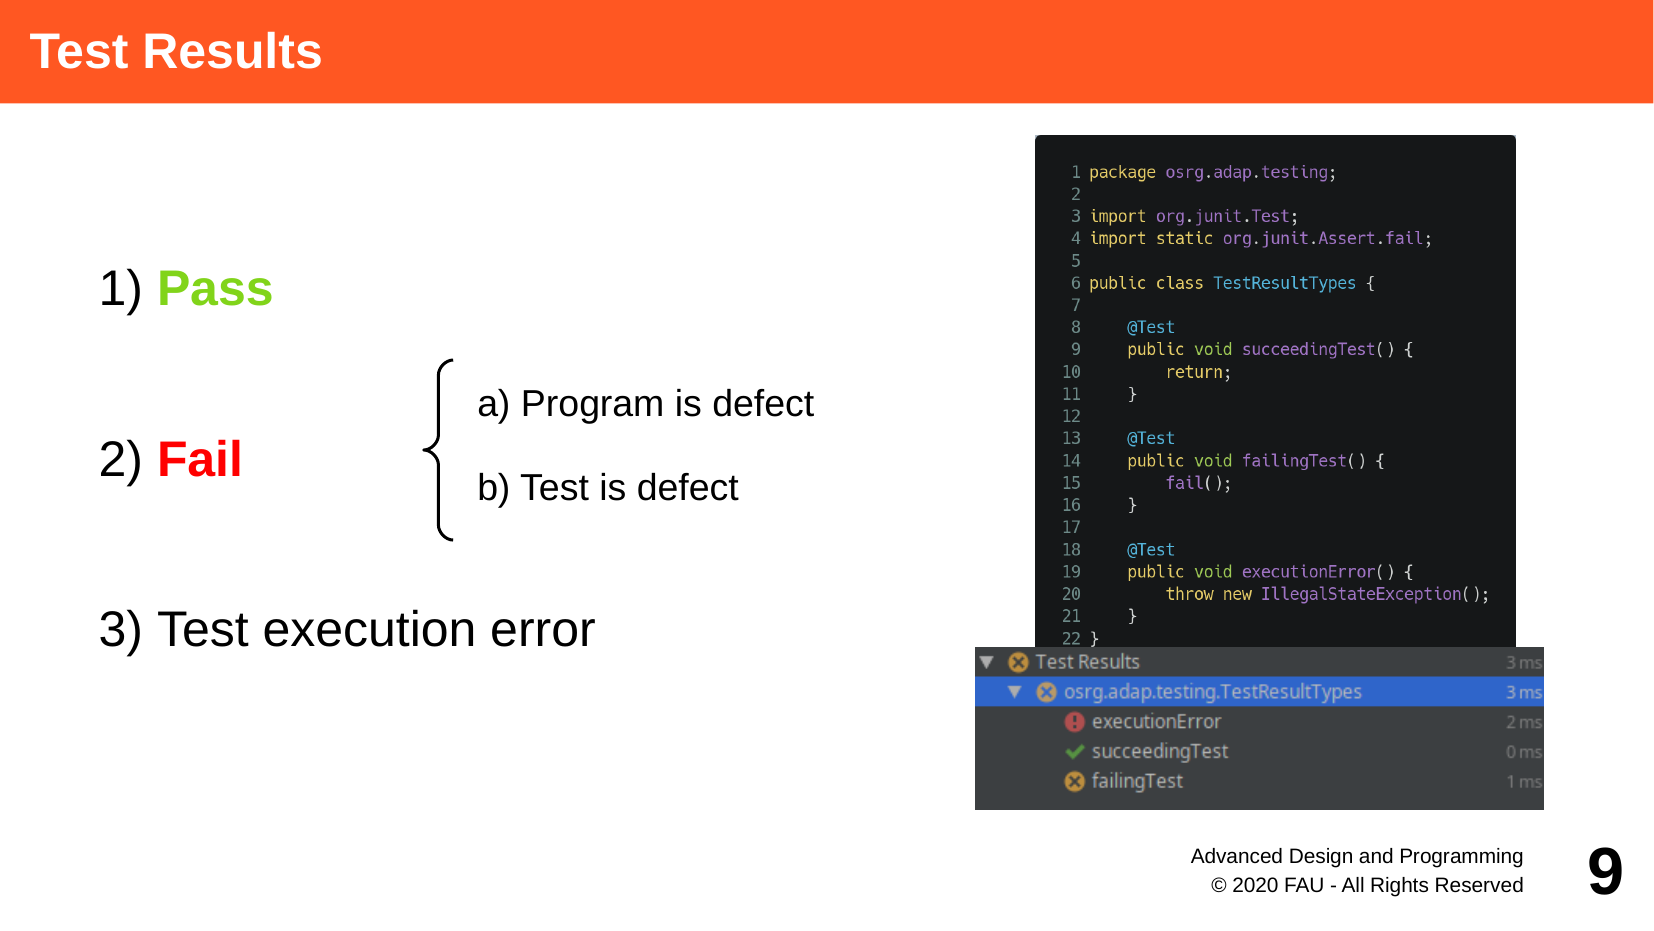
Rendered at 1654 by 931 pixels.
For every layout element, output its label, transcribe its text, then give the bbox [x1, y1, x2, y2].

text_box Pass Fail Test execution error [86, 152, 687, 766]
text_box a) Program is defect b) Test is defect [465, 294, 856, 597]
title Test Results [0, 0, 1654, 104]
picture [975, 134, 1544, 811]
